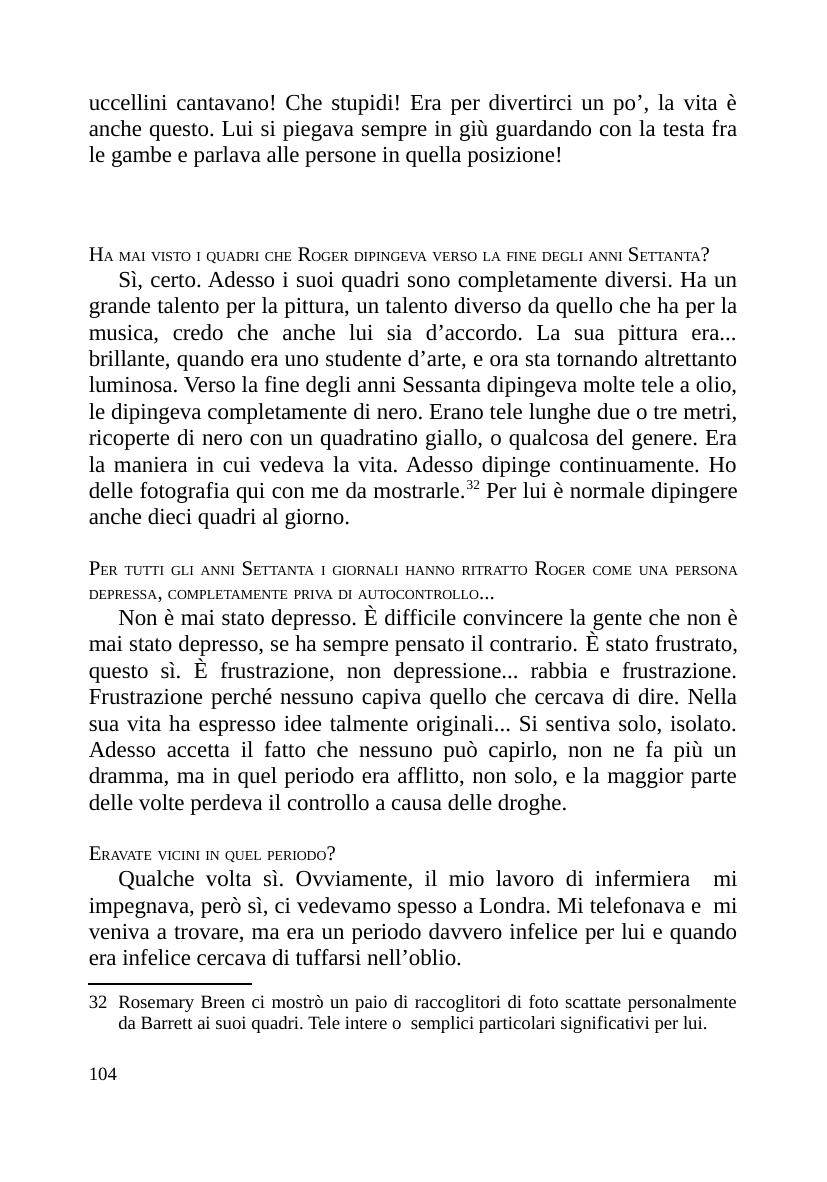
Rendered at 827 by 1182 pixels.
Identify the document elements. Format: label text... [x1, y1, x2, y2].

text Eravate vicini in quel periodo? [88, 841, 738, 865]
text Per tutti gli anni Settanta i giornali hanno ritratto Roger come una persona depressa, completamente priva di autocontrollo... [88, 556, 738, 604]
text Rosemary Breen ci mostrò un paio di raccoglitori di foto scattate personalmente da Barrett ai suoi quadri. Tele intere o semplici particolari significativi per lui. [88, 991, 738, 1034]
text Sì, certo. Adesso i suoi quadri sono completamente diversi. Ha un grande talento per la pittura, un talento diverso da quello che ha per la musica, credo che anche lui sia d’accordo. La sua pittura era... brillante, quando era uno studente d’arte, e ora sta tornando altrettanto luminosa. Verso la fine degli anni Sessanta dipingeva molte tele a olio, le dipingeva completamente di nero. Erano tele lunghe due o tre metri, ricoperte di nero con un quadratino giallo, o qualcosa del genere. Era la maniera in cui vedeva la vita. Adesso dipinge continuamente. Ho delle fotografia qui con me da mostrarle. Per lui è normale dipingere anche dieci quadri al giorno. [88, 266, 738, 530]
text uccellini cantavano! Che stupidi! Era per divertirci un po’, la vita è anche questo. Lui si piegava sempre in giù guardando con la testa fra le gambe e parlava alle persone in quella posizione! [88, 88, 738, 168]
text Ha mai visto i quadri che Roger dipingeva verso la fine degli anni Settanta? [88, 242, 738, 266]
text Non è mai stato depresso. è difficile convincere la gente che non è mai stato depresso, se ha sempre pensato il contrario. è stato frustrato, questo sì. è Frustrazione, non depressione... rabbia e frustrazione. Frustrazione perché nessuno capiva quello che cercava di dire. Nella sua vita ha espresso idee talmente originali... Si sentiva solo, isolato. Adesso accetta il fatto che nessuno può capirlo, non ne fa più un dramma, ma in quel periodo era afflitto, non solo, e la maggior parte delle volte perdeva il controllo a causa delle droghe. [88, 604, 738, 815]
text Qualche volta sì. Ovviamente, il mio lavoro di infermiera mi impegnava, però sì, ci vedevamo spesso a Londra. Mi telefonava e mi veniva a trovare, ma era un periodo davvero infelice per lui e quando era infelice cercava di tuffarsi nell’oblio. [88, 865, 738, 971]
